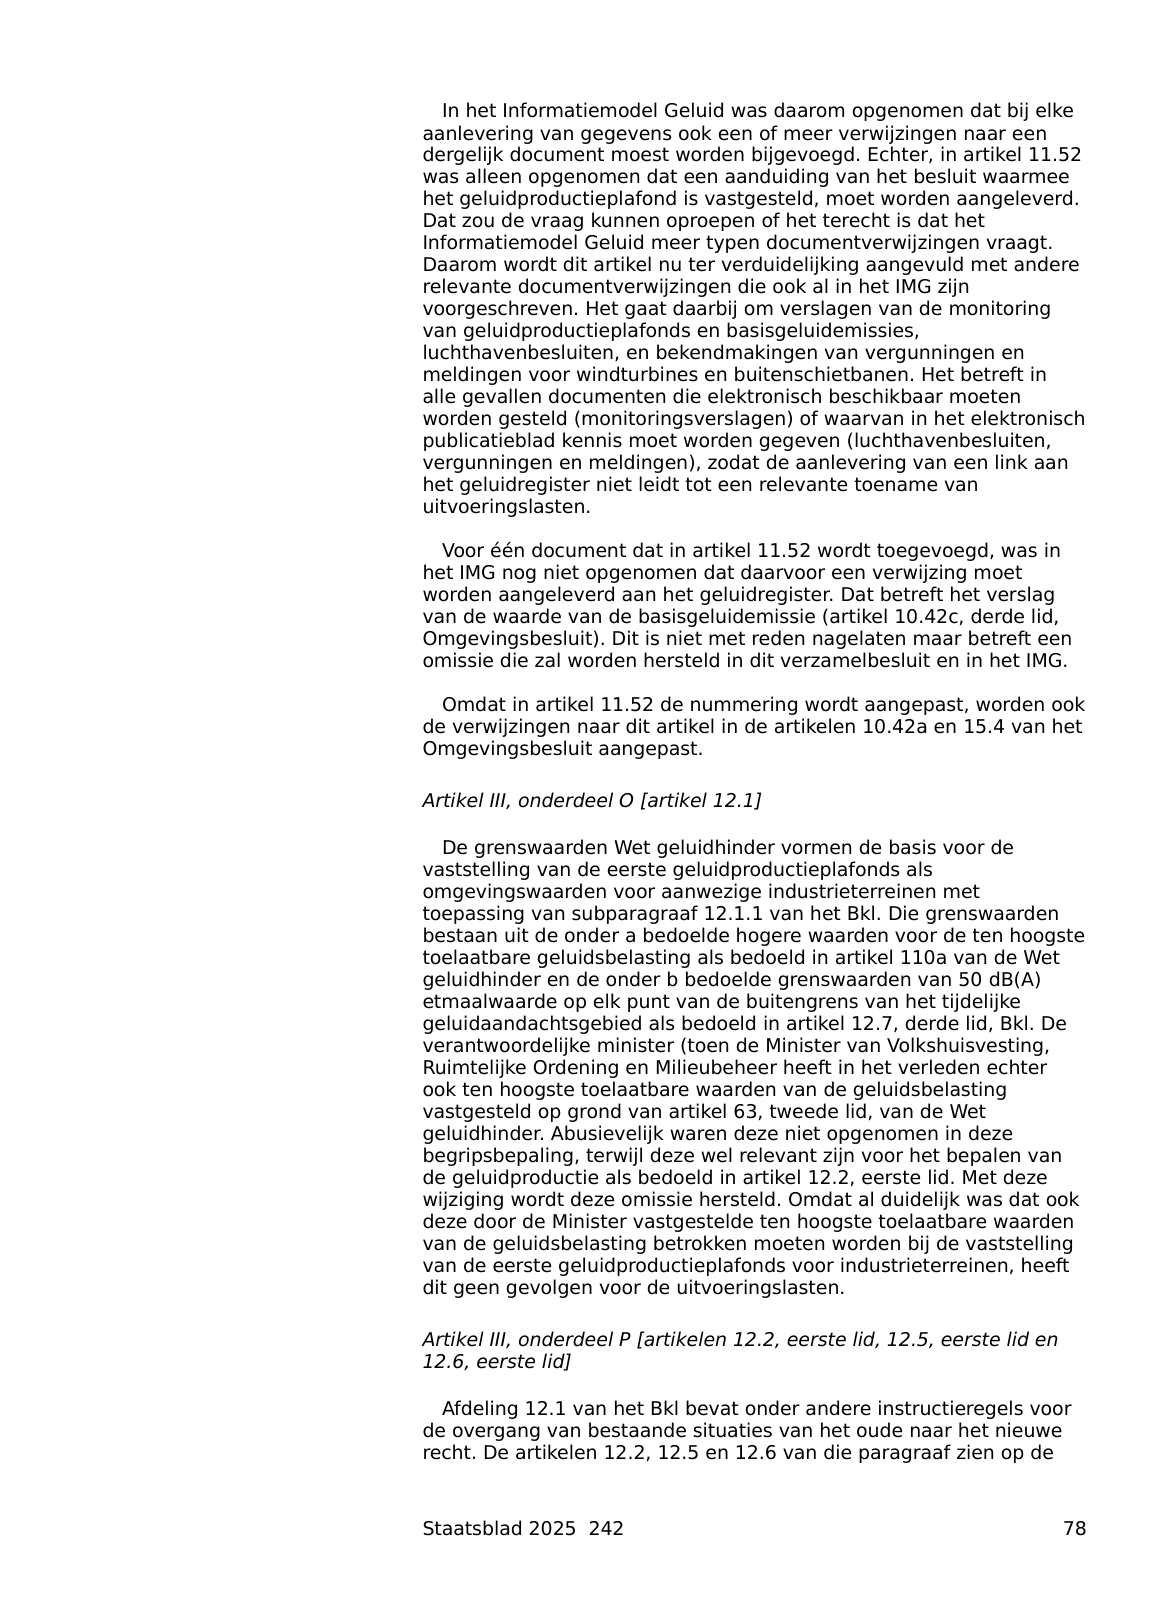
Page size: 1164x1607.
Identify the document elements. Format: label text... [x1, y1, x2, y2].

text Afdeling 12.1 van het Bkl bevat onder andere instructieregels voor de overgang van bestaande situaties van het oude naar het nieuwe recht. De artikelen 12.2, 12.5 en 12.6 van die paragraaf zien op de [422, 1398, 1087, 1464]
text De grenswaarden Wet geluidhinder vormen de basis voor de vaststelling van de eerste geluidproductieplafonds als omgevingswaarden voor aanwezige industrieterreinen met toepassing van subparagraaf 12.1.1 van het Bkl. Die grenswaarden bestaan uit de onder a bedoelde hogere waarden voor de ten hoogste toelaatbare geluidsbelasting als bedoeld in artikel 110a van de Wet geluidhinder en de onder b bedoelde grenswaarden van 50 dB(A) etmaalwaarde op elk punt van de buitengrens van het tijdelijke geluidaandachtsgebied als bedoeld in artikel 12.7, derde lid, Bkl. De verantwoordelijke minister (toen de Minister van Volkshuisvesting, Ruimtelijke Ordening en Milieubeheer heeft in het verleden echter ook ten hoogste toelaatbare waarden van de geluidsbelasting vastgesteld op grond van artikel 63, tweede lid, van de Wet geluidhinder. Abusievelijk waren deze niet opgenomen in deze begripsbepaling, terwijl deze wel relevant zijn voor het bepalen van de geluidproductie als bedoeld in artikel 12.2, eerste lid. Met deze wijziging wordt deze omissie hersteld. Omdat al duidelijk was dat ook deze door de Minister vastgestelde ten hoogste toelaatbare waarden van de geluidsbelasting betrokken moeten worden bij de vaststelling van de eerste geluidproductieplafonds voor industrieterreinen, heeft dit geen gevolgen voor de uitvoeringslasten. [422, 837, 1087, 1299]
text Voor één document dat in artikel 11.52 wordt toegevoegd, was in het IMG nog niet opgenomen dat daarvoor een verwijzing moet worden aangeleverd aan het geluidregister. Dat betreft het verslag van de waarde van de basisgeluidemissie (artikel 10.42c, derde lid, Omgevingsbesluit). Dit is niet met reden nagelaten maar betreft een omissie die zal worden hersteld in dit verzamelbesluit en in het IMG. [422, 540, 1087, 672]
subtitle Artikel III, onderdeel P [artikelen 12.2, eerste lid, 12.5, eerste lid en 12.6, eerste lid] [422, 1329, 1087, 1373]
text In het Informatiemodel Geluid was daarom opgenomen dat bij elke aanlevering van gegevens ook een of meer verwijzingen naar een dergelijk document moest worden bijgevoegd. Echter, in artikel 11.52 was alleen opgenomen dat een aanduiding van het besluit waarmee het geluidproductieplafond is vastgesteld, moet worden aangeleverd. Dat zou de vraag kunnen oproepen of het terecht is dat het Informatiemodel Geluid meer typen documentverwijzingen vraagt. Daarom wordt dit artikel nu ter verduidelijking aangevuld met andere relevante documentverwijzingen die ook al in het IMG zijn voorgeschreven. Het gaat daarbij om verslagen van de monitoring van geluidproductieplafonds en basisgeluidemissies, luchthavenbesluiten, en bekendmakingen van vergunningen en meldingen voor windturbines en buitenschietbanen. Het betreft in alle gevallen documenten die elektronisch beschikbaar moeten worden gesteld (monitoringsverslagen) of waarvan in het elektronisch publicatieblad kennis moet worden gegeven (luchthavenbesluiten, vergunningen en meldingen), zodat de aanlevering van een link aan het geluidregister niet leidt tot een relevante toename van uitvoeringslasten. [422, 100, 1087, 518]
text Omdat in artikel 11.52 de nummering wordt aangepast, worden ook de verwijzingen naar dit artikel in de artikelen 10.42a en 15.4 van het Omgevingsbesluit aangepast. [422, 694, 1087, 760]
subtitle Artikel III, onderdeel O [artikel 12.1] [422, 790, 1087, 812]
